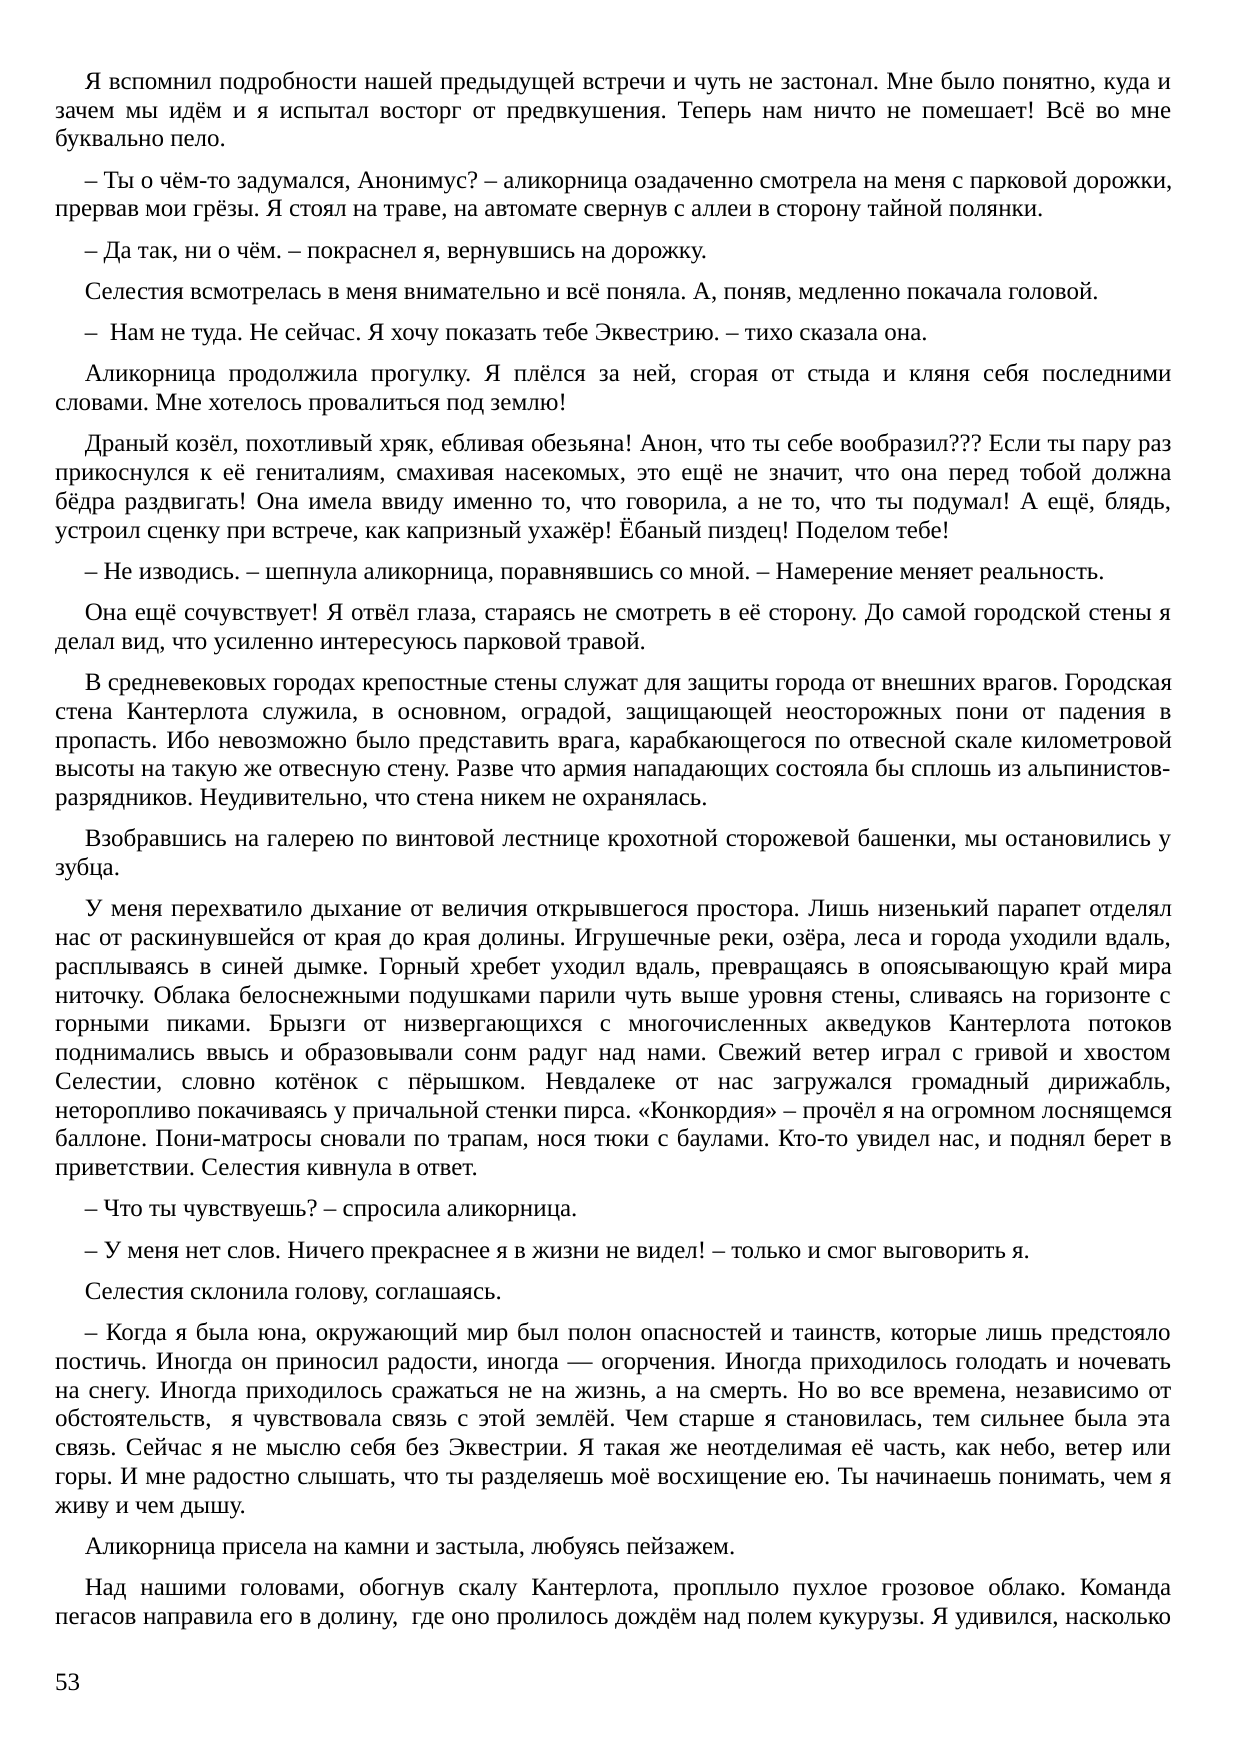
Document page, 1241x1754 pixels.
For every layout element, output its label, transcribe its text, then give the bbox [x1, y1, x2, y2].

text – Когда я была юна, окружающий мир был полон опасностей и таинств, которые лишь предстояло постичь. Иногда он приносил радости, иногда — огорчения. Иногда приходилось голодать и ночевать на снегу. Иногда приходилось сражаться не на жизнь, а на смерть. Но во все времена, независимо от обстоятельств, я чувствовала связь с этой землёй. Чем старше я становилась, тем сильнее была эта связь. Сейчас я не мыслю себя без Эквестрии. Я такая же неотделимая её часть, как небо, ветер или горы. И мне радостно слышать, что ты разделяешь моё восхищение ею. Ты начинаешь понимать, чем я живу и чем дышу. [55, 1317, 1173, 1518]
text – У меня нет слов. Ничего прекраснее я в жизни не видел! – только и смог выговорить я. [55, 1235, 1173, 1263]
text Селестия всмотрелась в меня внимательно и всё поняла. А, поняв, медленно покачала головой. [55, 276, 1173, 305]
text – Не изводись. – шепнула аликорница, поравнявшись со мной. – Намерение меняет реальность. [55, 556, 1173, 585]
text – Нам не туда. Не сейчас. Я хочу показать тебе Эквестрию. – тихо сказала она. [55, 317, 1173, 346]
text – Да так, ни о чём. – покраснел я, вернувшись на дорожку. [55, 235, 1173, 263]
text Взобравшись на галерею по винтовой лестнице крохотной сторожевой башенки, мы остановились у зубца. [55, 823, 1173, 881]
text Она ещё сочувствует! Я отвёл глаза, стараясь не смотреть в её сторону. До самой городской стены я делал вид, что усиленно интересуюсь парковой травой. [55, 597, 1173, 655]
text Аликорница продолжила прогулку. Я плёлся за ней, сгорая от стыда и кляня себя последними словами. Мне хотелось провалиться под землю! [55, 358, 1173, 416]
text У меня перехватило дыхание от величия открывшегося простора. Лишь низенький парапет отделял нас от раскинувшейся от края до края долины. Игрушечные реки, озёра, леса и города уходили вдаль, расплываясь в синей дымке. Горный хребет уходил вдаль, превращаясь в опоясывающую край мира ниточку. Облака белоснежными подушками парили чуть выше уровня стены, сливаясь на горизонте с горными пиками. Брызги от низвергающихся с многочисленных акведуков Кантерлота потоков поднимались ввысь и образовывали сонм радуг над нами. Свежий ветер играл с гривой и хвостом Селестии, словно котёнок с пёрышком. Невдалеке от нас загружался громадный дирижабль, неторопливо покачиваясь у причальной стенки пирса. «Конкордия» – прочёл я на огромном лоснящемся баллоне. Пони-матросы сновали по трапам, нося тюки с баулами. Кто-то увидел нас, и поднял берет в приветствии. Селестия кивнула в ответ. [55, 893, 1173, 1181]
text – Что ты чувствуешь? – спросила аликорница. [55, 1193, 1173, 1222]
text Я вспомнил подробности нашей предыдущей встречи и чуть не застонал. Мне было понятно, куда и зачем мы идём и я испытал восторг от предвкушения. Теперь нам ничто не помешает! Всё во мне буквально пело. [55, 66, 1173, 152]
text – Ты о чём-то задумался, Анонимус? – аликорница озадаченно смотрела на меня с парковой дорожки, прервав мои грёзы. Я стоял на траве, на автомате свернув с аллеи в сторону тайной полянки. [55, 165, 1173, 222]
text Над нашими головами, обогнув скалу Кантерлота, проплыло пухлое грозовое облако. Команда пегасов направила его в долину, где оно пролилось дождём над полем кукурузы. Я удивился, насколько [55, 1572, 1173, 1630]
text Селестия склонила голову, соглашаясь. [55, 1276, 1173, 1305]
text Аликорница присела на камни и застыла, любуясь пейзажем. [55, 1531, 1173, 1560]
text Драный козёл, похотливый хряк, ебливая обезьяна! Анон, что ты себе вообразил??? Если ты пару раз прикоснулся к её гениталиям, смахивая насекомых, это ещё не значит, что она перед тобой должна бёдра раздвигать! Она имела ввиду именно то, что говорила, а не то, что ты подумал! А ещё, блядь, устроил сценку при встрече, как капризный ухажёр! Ёбаный пиздец! Поделом тебе! [55, 428, 1173, 543]
text В средневековых городах крепостные стены служат для защиты города от внешних врагов. Городская стена Кантерлота служила, в основном, оградой, защищающей неосторожных пони от падения в пропасть. Ибо невозможно было представить врага, карабкающегося по отвесной скале километровой высоты на такую же отвесную стену. Разве что армия нападающих состояла бы сплошь из альпинистов-разрядников. Неудивительно, что стена никем не охранялась. [55, 667, 1173, 811]
